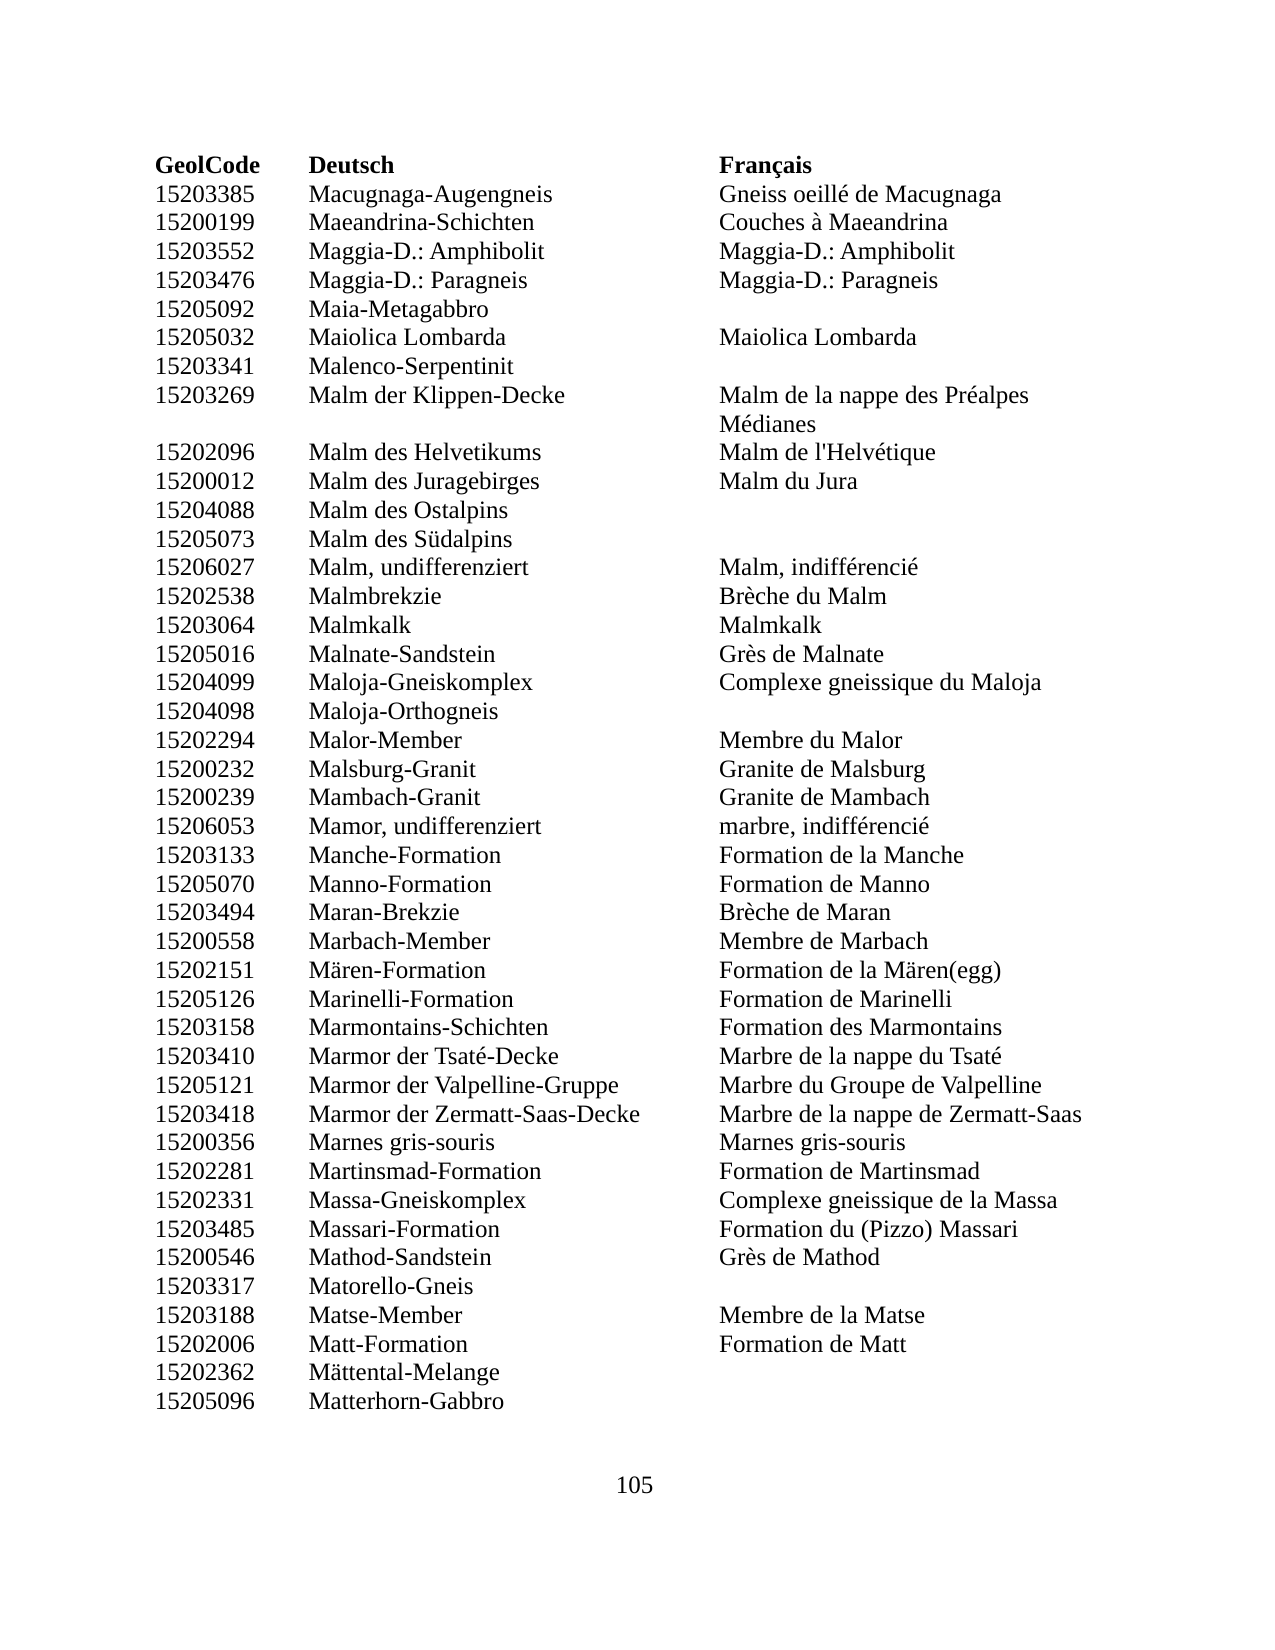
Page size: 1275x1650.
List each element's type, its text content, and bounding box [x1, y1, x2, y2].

table_cell Malmkalk [304, 610, 714, 639]
table_cell Martinsmad-Formation [304, 1156, 714, 1185]
table_cell Formation de Matt [714, 1329, 1125, 1357]
table_cell 15203418 [150, 1099, 304, 1127]
table_cell Mamor, undifferenziert [304, 811, 714, 840]
table_cell Marbach-Member [304, 926, 714, 955]
table_cell Mathod-Sandstein [304, 1243, 714, 1271]
table_cell 15204088 [150, 495, 304, 524]
table_cell Matse-Member [304, 1300, 714, 1329]
table_cell Grès de Mathod [714, 1243, 1125, 1271]
table_cell Maggia-D.: Amphibolit [714, 236, 1125, 265]
table_cell Marinelli-Formation [304, 984, 714, 1012]
table_cell Manno-Formation [304, 869, 714, 897]
table_cell Mambach-Granit [304, 783, 714, 811]
table_cell Marmontains-Schichten [304, 1013, 714, 1041]
table_cell 15203133 [150, 840, 304, 869]
table_cell 15202362 [150, 1358, 304, 1386]
table_cell Membre du Malor [714, 725, 1125, 754]
table_cell Malm der Klippen-Decke [304, 380, 714, 437]
table_cell [714, 1386, 1125, 1415]
table_cell Mättental-Melange [304, 1358, 714, 1386]
table_cell 15203494 [150, 898, 304, 926]
table_cell Granite de Malsburg [714, 754, 1125, 782]
table_cell Maiolica Lombarda [714, 323, 1125, 351]
table_cell Malm des Südalpins [304, 524, 714, 552]
table_cell Maiolica Lombarda [304, 323, 714, 351]
table_cell Maloja-Orthogneis [304, 696, 714, 725]
table_cell Couches à Maeandrina [714, 208, 1125, 236]
table_cell 15203410 [150, 1041, 304, 1070]
table_cell 15206053 [150, 811, 304, 840]
table_cell 15204099 [150, 668, 304, 696]
table_cell 15200546 [150, 1243, 304, 1271]
table_header GeolCode [150, 150, 304, 179]
table_cell 15206027 [150, 553, 304, 581]
table_cell Maggia-D.: Paragneis [714, 265, 1125, 294]
table_cell Malm de la nappe des Préalpes Médianes [714, 380, 1125, 437]
table_cell Malenco-Serpentinit [304, 351, 714, 380]
table_cell Marbre du Groupe de Valpelline [714, 1070, 1125, 1099]
table_cell Complexe gneissique de la Massa [714, 1185, 1125, 1214]
table_cell Marmor der Valpelline-Gruppe [304, 1070, 714, 1099]
table_cell [714, 1358, 1125, 1386]
table_cell 15203476 [150, 265, 304, 294]
table_cell 15203317 [150, 1271, 304, 1300]
table_cell Marmor der Tsaté-Decke [304, 1041, 714, 1070]
table_cell Granite de Mambach [714, 783, 1125, 811]
table_cell 15203269 [150, 380, 304, 437]
table_cell 15202281 [150, 1156, 304, 1185]
table_cell 15205016 [150, 639, 304, 667]
table_cell Matorello-Gneis [304, 1271, 714, 1300]
table_header Français [714, 150, 1125, 179]
table_cell [714, 1271, 1125, 1300]
table_cell Malm de l'Helvétique [714, 438, 1125, 466]
table_cell Membre de la Matse [714, 1300, 1125, 1329]
table_cell Malm, indifférencié [714, 553, 1125, 581]
table_cell [714, 495, 1125, 524]
table_cell Maran-Brekzie [304, 898, 714, 926]
table_cell Formation de la Manche [714, 840, 1125, 869]
table_cell 15205032 [150, 323, 304, 351]
table_cell Massari-Formation [304, 1214, 714, 1242]
table_cell Membre de Marbach [714, 926, 1125, 955]
table_cell Mären-Formation [304, 955, 714, 984]
table_cell 15202294 [150, 725, 304, 754]
table_cell Brèche du Malm [714, 581, 1125, 610]
table_cell 15205070 [150, 869, 304, 897]
table_cell Formation de Marinelli [714, 984, 1125, 1012]
table_cell Marbre de la nappe de Zermatt-Saas [714, 1099, 1125, 1127]
table_cell Brèche de Maran [714, 898, 1125, 926]
table_cell 15203188 [150, 1300, 304, 1329]
table_cell 15200199 [150, 208, 304, 236]
table_cell 15203385 [150, 179, 304, 207]
table_cell Malor-Member [304, 725, 714, 754]
table_cell Maloja-Gneiskomplex [304, 668, 714, 696]
table_cell Manche-Formation [304, 840, 714, 869]
table_cell [714, 696, 1125, 725]
table_cell 15205073 [150, 524, 304, 552]
table_cell Maeandrina-Schichten [304, 208, 714, 236]
table_cell 15200232 [150, 754, 304, 782]
table_cell Malnate-Sandstein [304, 639, 714, 667]
table_header Deutsch [304, 150, 714, 179]
table_cell 15202331 [150, 1185, 304, 1214]
table_cell 15200356 [150, 1128, 304, 1156]
table_cell 15202151 [150, 955, 304, 984]
table_cell Marmor der Zermatt-Saas-Decke [304, 1099, 714, 1127]
table_cell Malmkalk [714, 610, 1125, 639]
table_cell 15204098 [150, 696, 304, 725]
table_cell 15205096 [150, 1386, 304, 1415]
table_cell Marnes gris-souris [304, 1128, 714, 1156]
table_cell 15203158 [150, 1013, 304, 1041]
table_cell 15200012 [150, 466, 304, 495]
table_cell Formation de Martinsmad [714, 1156, 1125, 1185]
table_cell 15203064 [150, 610, 304, 639]
table_cell Massa-Gneiskomplex [304, 1185, 714, 1214]
table_cell 15202096 [150, 438, 304, 466]
table_cell Formation de Manno [714, 869, 1125, 897]
table_cell Matt-Formation [304, 1329, 714, 1357]
table_cell marbre, indifférencié [714, 811, 1125, 840]
table_cell 15200558 [150, 926, 304, 955]
table_cell 15203485 [150, 1214, 304, 1242]
table_cell Marbre de la nappe du Tsaté [714, 1041, 1125, 1070]
table_cell [714, 351, 1125, 380]
table_cell Grès de Malnate [714, 639, 1125, 667]
table_cell Malm du Jura [714, 466, 1125, 495]
table_cell Formation des Marmontains [714, 1013, 1125, 1041]
table_cell 15200239 [150, 783, 304, 811]
table_cell Macugnaga-Augengneis [304, 179, 714, 207]
table_cell 15205126 [150, 984, 304, 1012]
table_cell Malm des Ostalpins [304, 495, 714, 524]
table_cell Malm des Juragebirges [304, 466, 714, 495]
table_cell 15202538 [150, 581, 304, 610]
table_cell Malmbrekzie [304, 581, 714, 610]
table_cell Maia-Metagabbro [304, 294, 714, 322]
table_cell Gneiss oeillé de Macugnaga [714, 179, 1125, 207]
table_cell 15202006 [150, 1329, 304, 1357]
table_cell 15205121 [150, 1070, 304, 1099]
table_cell 15205092 [150, 294, 304, 322]
table_cell [714, 294, 1125, 322]
table_cell Malsburg-Granit [304, 754, 714, 782]
table_cell Maggia-D.: Amphibolit [304, 236, 714, 265]
table_cell Complexe gneissique du Maloja [714, 668, 1125, 696]
table_cell Malm des Helvetikums [304, 438, 714, 466]
table_cell Maggia-D.: Paragneis [304, 265, 714, 294]
table_cell [714, 524, 1125, 552]
table_cell Marnes gris-souris [714, 1128, 1125, 1156]
table_cell Malm, undifferenziert [304, 553, 714, 581]
table_cell 15203341 [150, 351, 304, 380]
table_cell 15203552 [150, 236, 304, 265]
table_cell Formation de la Mären(egg) [714, 955, 1125, 984]
table_cell Matterhorn-Gabbro [304, 1386, 714, 1415]
table_cell Formation du (Pizzo) Massari [714, 1214, 1125, 1242]
